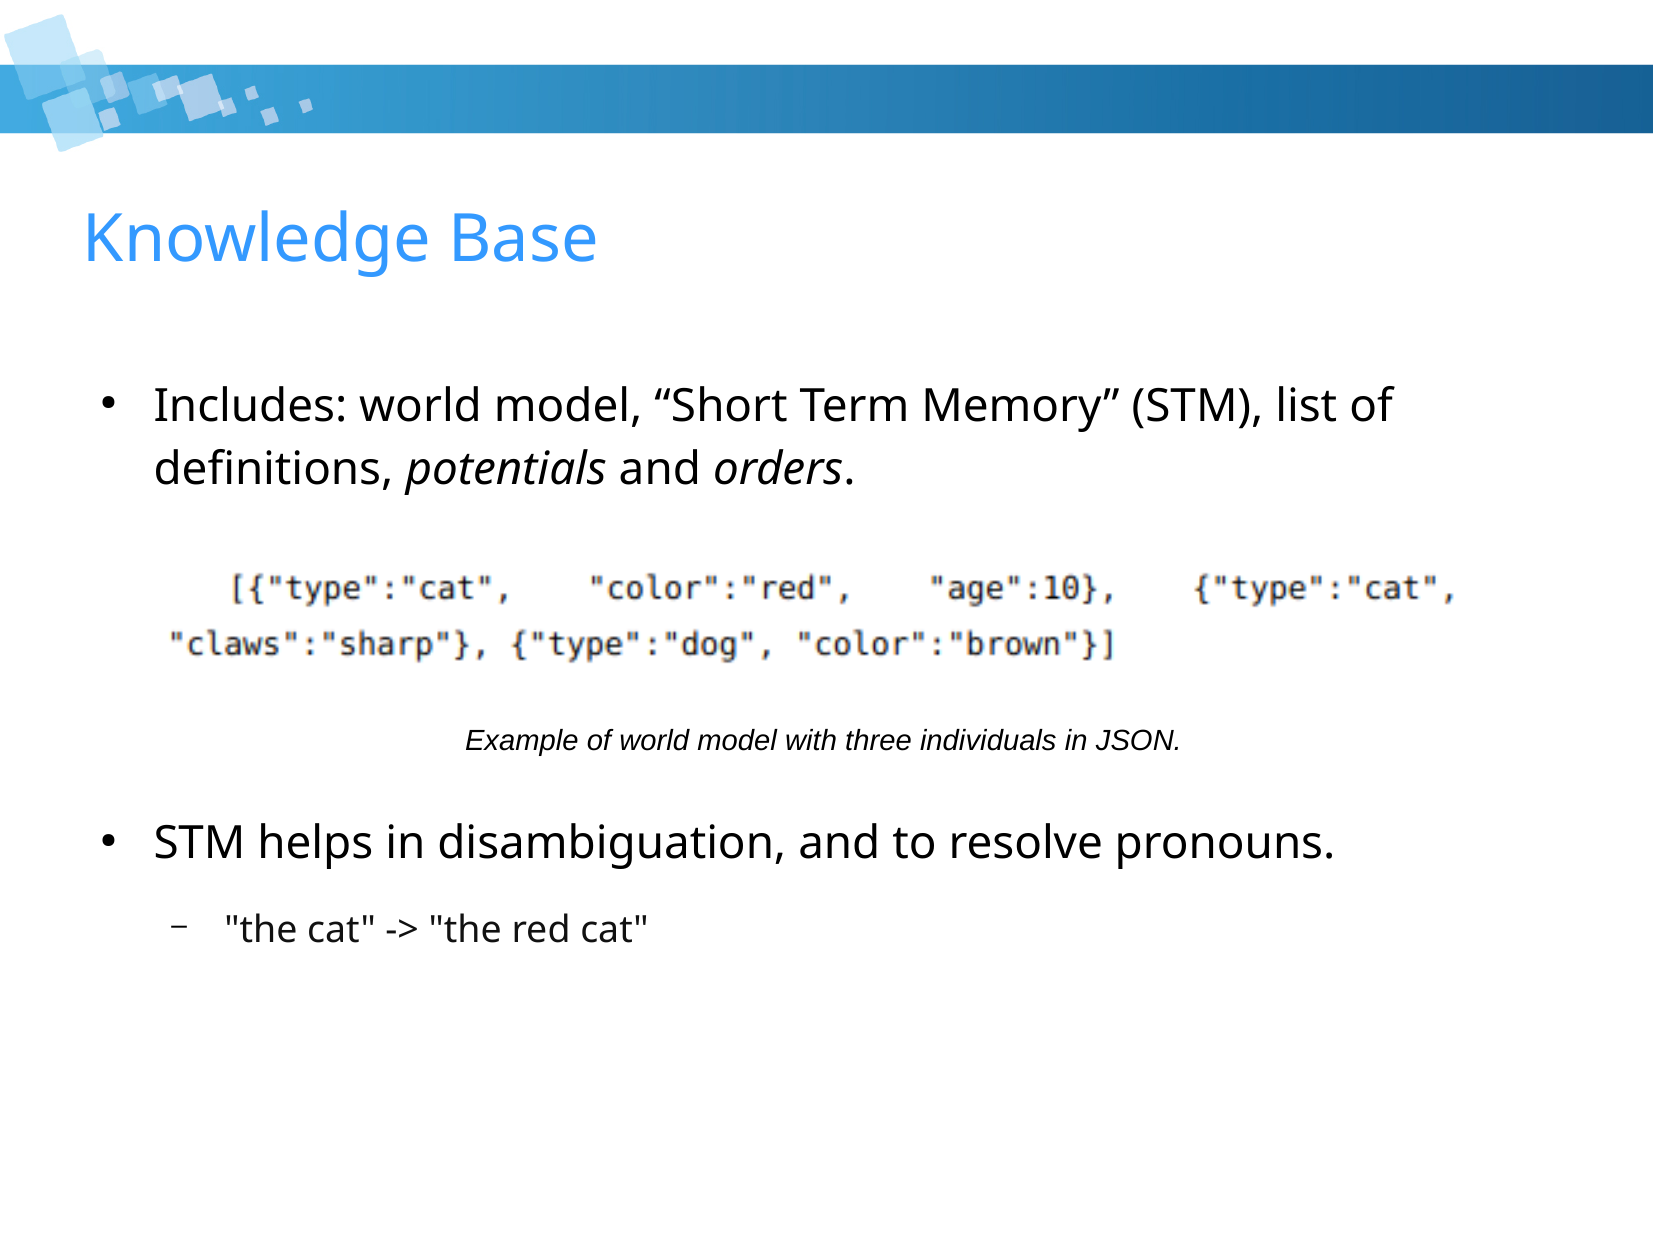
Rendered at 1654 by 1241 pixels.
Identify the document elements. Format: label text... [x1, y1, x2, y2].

list STM helps in disambiguation, and to resolve pronouns. "the cat" -> "the red cat" [82, 809, 1571, 1000]
title Knowledge Base [82, 132, 1571, 340]
picture [0, 0, 1653, 1238]
text_box Example of world model with three individuals in JSON. [450, 716, 1207, 765]
list Includes: world model, “Short Term Memory” (STM), list of definitions, potentials and orders. [82, 372, 1571, 563]
